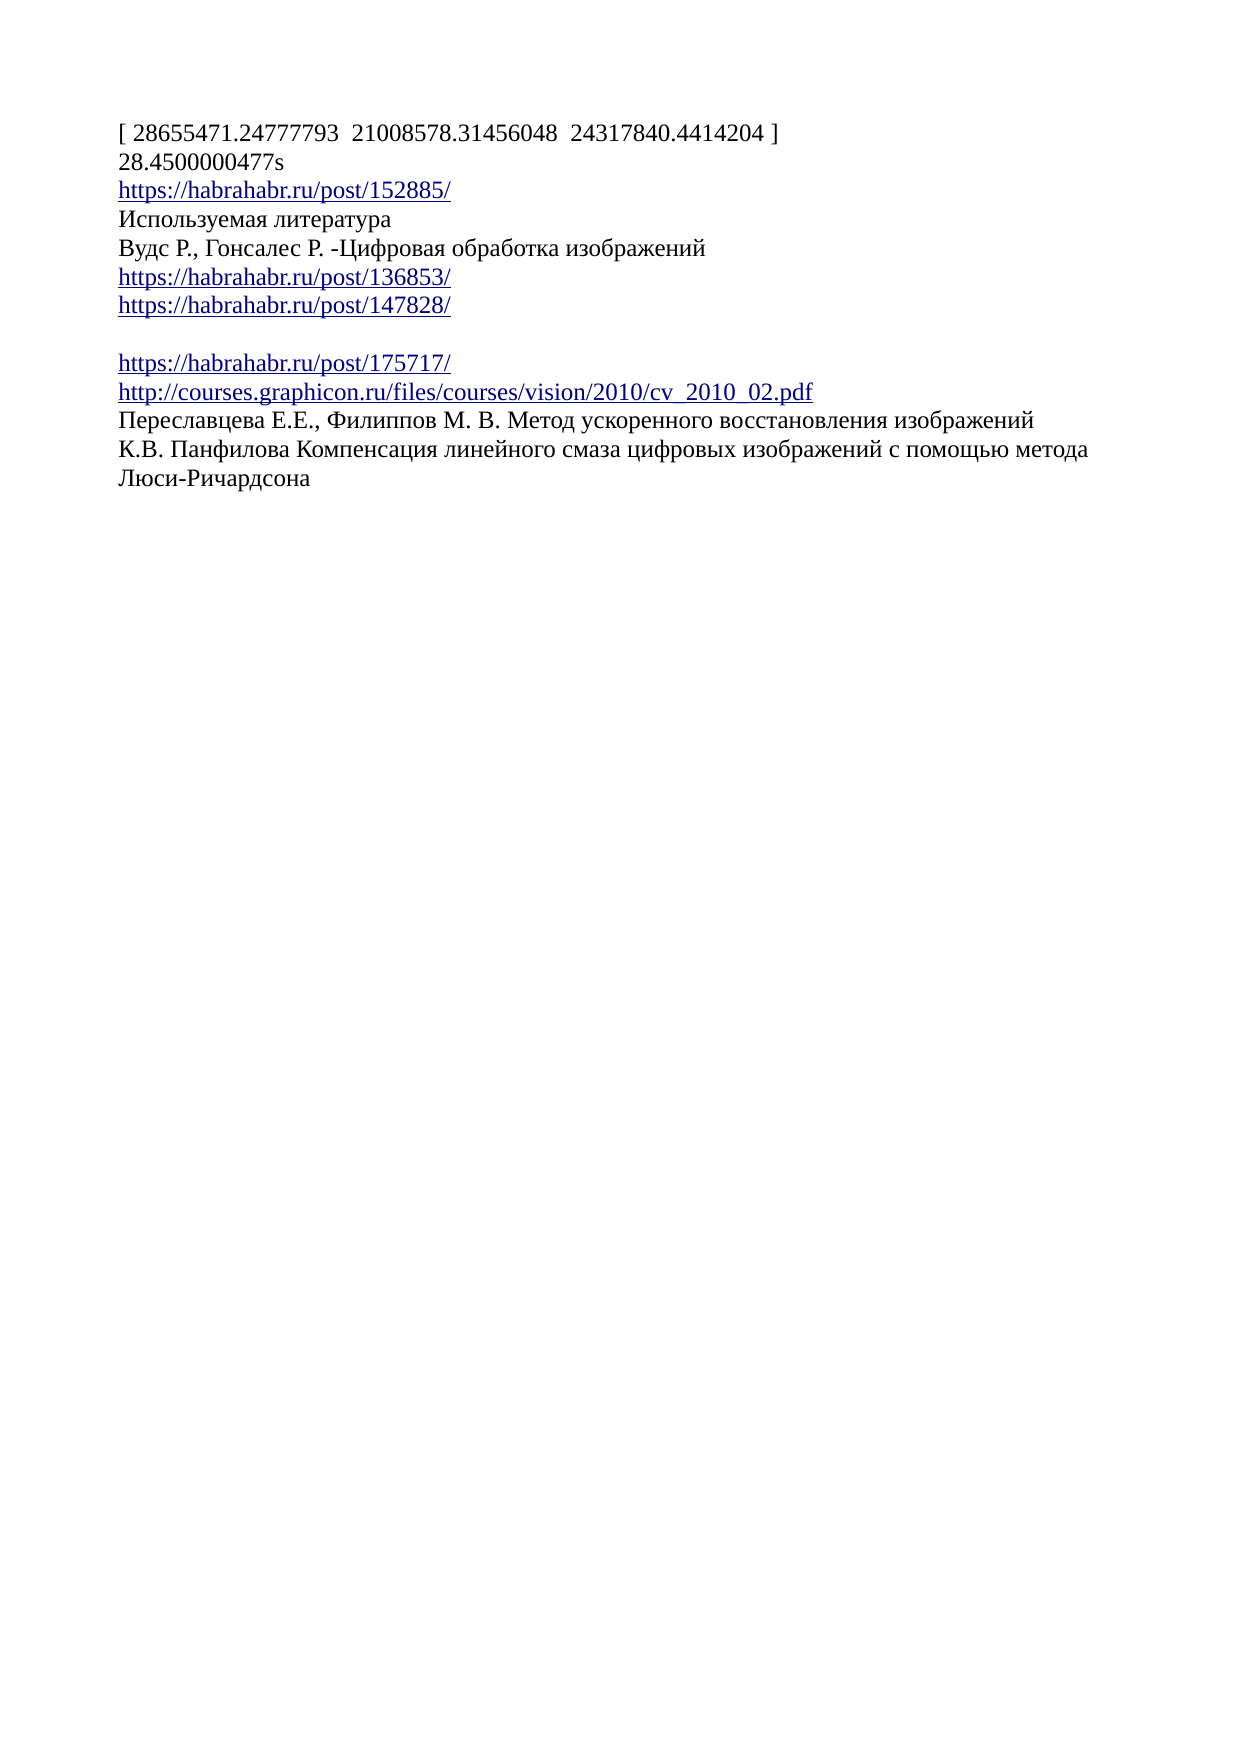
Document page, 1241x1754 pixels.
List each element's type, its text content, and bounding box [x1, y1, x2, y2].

text https://habrahabr.ru/post/175717/ [118, 348, 1122, 377]
text 28.4500000477s [118, 147, 1122, 176]
text https://habrahabr.ru/post/147828/ [118, 291, 1122, 319]
text https://habrahabr.ru/post/136853/ [118, 262, 1122, 291]
text http://courses.graphicon.ru/files/courses/vision/2010/cv_2010_02.pdf [118, 377, 1122, 406]
text Переславцева Е.Е., Филиппов М. В. Метод ускоренного восстановления изображений [118, 406, 1122, 434]
text Используемая литература [118, 204, 1122, 233]
text К.В. Панфилова Компенсация линейного смаза цифровых изображений с помощью метода Люси-Ричардсона [118, 434, 1122, 492]
text [ 28655471.24777793 21008578.31456048 24317840.4414204 ] [118, 118, 1122, 147]
text https://habrahabr.ru/post/152885/ [118, 176, 1122, 204]
text Вудс Р., Гонсалес Р. -Цифровая обработка изображений [118, 233, 1122, 262]
